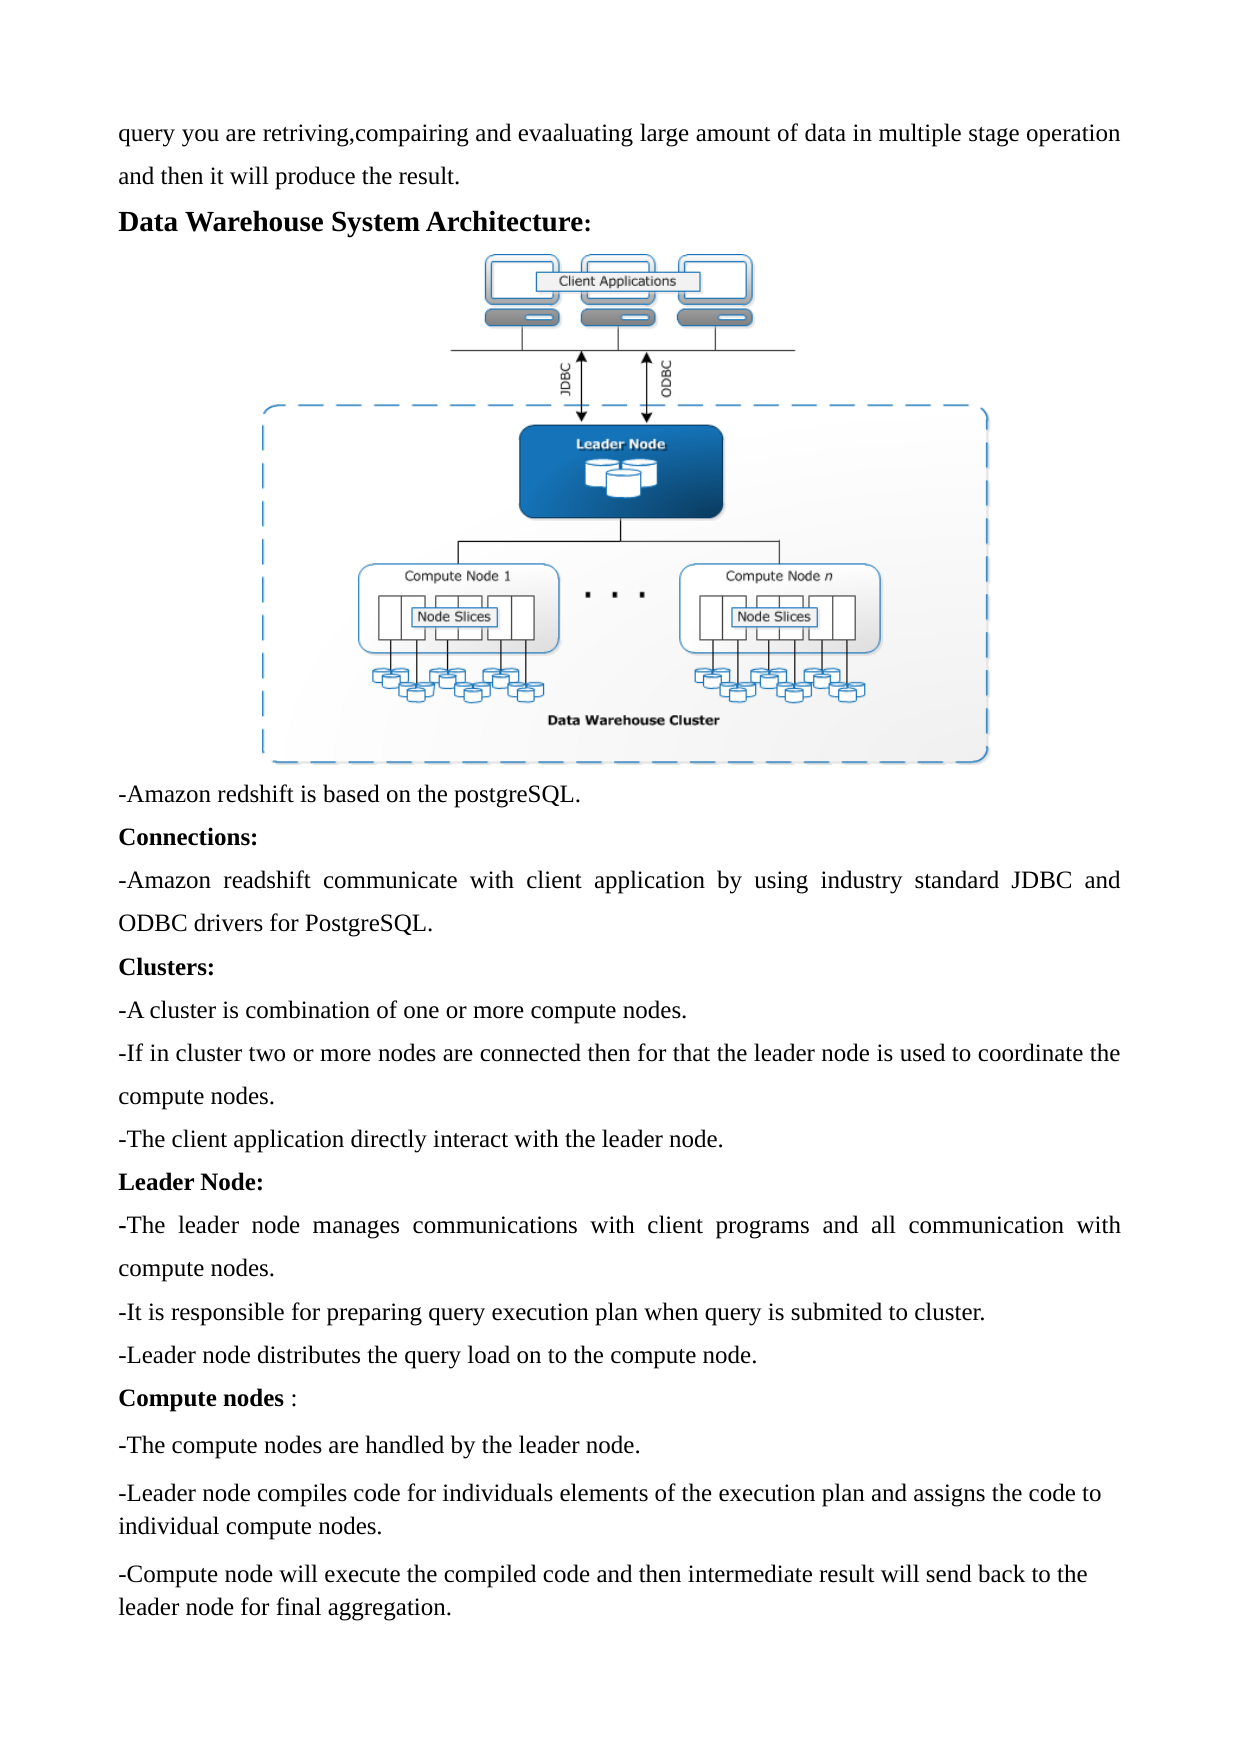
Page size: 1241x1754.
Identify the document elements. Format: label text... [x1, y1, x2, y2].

text Connections: [118, 822, 1122, 851]
text Clusters: [118, 952, 1122, 980]
text -The leader node manages communications with client programs and all communication with compute nodes. [118, 1210, 1122, 1282]
text query you are retriving,compairing and evaaluating large amount of data in multiple stage operation and then it will produce the result. [118, 118, 1122, 190]
text Compute nodes : [118, 1383, 1122, 1412]
text -Leader node distributes the query load on to the compute node. [118, 1340, 1122, 1368]
text -Leader node compiles code for individuals elements of the execution plan and assigns the code to individual compute nodes. [118, 1478, 1122, 1540]
text Data Warehouse System Architecture: [118, 204, 1122, 238]
picture [261, 254, 991, 765]
text -Amazon readshift communicate with client application by using industry standard JDBC and ODBC drivers for PostgreSQL. [118, 865, 1122, 937]
text -If in cluster two or more nodes are connected then for that the leader node is used to coordinate the compute nodes. [118, 1038, 1122, 1110]
text -Amazon redshift is based on the postgreSQL. [118, 779, 1122, 808]
text -The client application directly interact with the leader node. [118, 1124, 1122, 1153]
text Leader Node: [118, 1167, 1122, 1196]
text -It is responsible for preparing query execution plan when query is submited to cluster. [118, 1297, 1122, 1325]
text -The compute nodes are handled by the leader node. [118, 1430, 1122, 1459]
text -A cluster is combination of one or more compute nodes. [118, 995, 1122, 1023]
text -Compute node will execute the compiled code and then intermediate result will send back to the leader node for final aggregation. [118, 1559, 1122, 1620]
